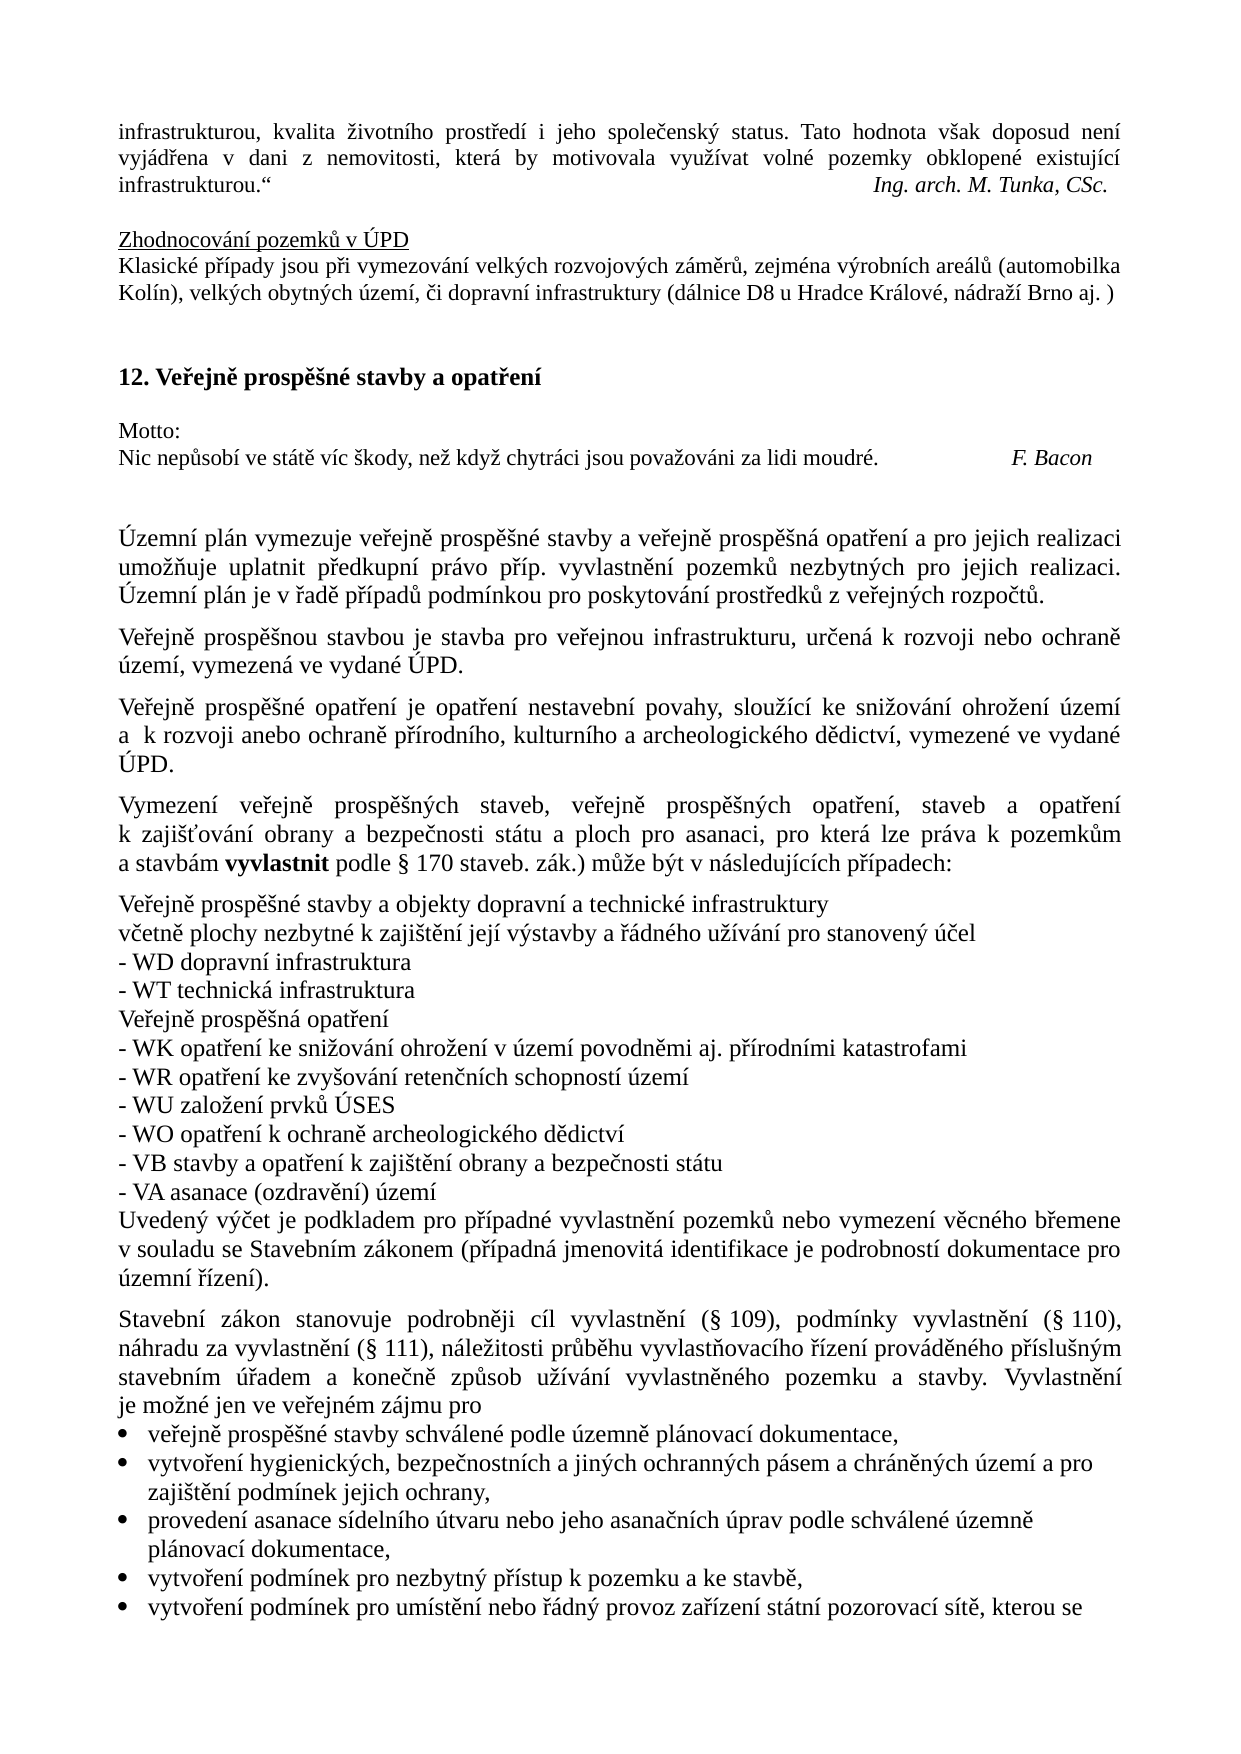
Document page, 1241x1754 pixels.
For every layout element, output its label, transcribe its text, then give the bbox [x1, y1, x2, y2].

text Veřejně prospěšné stavby a objekty dopravní a technické infrastruktury [118, 889, 1122, 918]
text Motto: [118, 418, 1122, 444]
list vytvoření hygienických, bezpečnostních a jiných ochranných pásem a chráněných území a pro zajištění podmínek jejich ochrany, [118, 1448, 1122, 1506]
text - WU založení prvků ÚSES [118, 1091, 1122, 1119]
text Nic nepůsobí ve státě víc škody, než když chytráci jsou považováni za lidi moudré. F. Bacon [118, 444, 1122, 470]
text Uvedený výčet je podkladem pro případné vyvlastnění pozemků nebo vymezení věcného břemene v souladu se Stavebním zákonem (případná jmenovitá identifikace je podrobností dokumentace pro územní řízení). [118, 1206, 1122, 1292]
text 12. Veřejně prospěšné stavby a opatření [118, 362, 1122, 391]
text Veřejně prospěšná opatření [118, 1004, 1122, 1033]
text - WO opatření k ochraně archeologického dědictví [118, 1119, 1122, 1148]
list veřejně prospěšné stavby schválené podle územně plánovací dokumentace, [118, 1419, 1122, 1448]
text Klasické případy jsou při vymezování velkých rozvojových záměrů, zejména výrobních areálů (automobilka Kolín), velkých obytných území, či dopravní infrastruktury (dálnice D8 u Hradce Králové, nádraží Brno aj. ) [118, 252, 1122, 305]
text Veřejně prospěšnou stavbou je stavba pro veřejnou infrastrukturu, určená k rozvoji nebo ochraně území, vymezená ve vydané ÚPD. [118, 622, 1122, 679]
text včetně plochy nezbytné k zajištění její výstavby a řádného užívání pro stanovený účel [118, 918, 1122, 947]
text - VA asanace (ozdravění) území [118, 1177, 1122, 1206]
list vytvoření podmínek pro umístění nebo řádný provoz zařízení státní pozorovací sítě, kterou se [118, 1592, 1122, 1621]
text - WR opatření ke zvyšování retenčních schopností území [118, 1062, 1122, 1091]
text infrastrukturou, kvalita životního prostředí i jeho společenský status. Tato hodnota však doposud není vyjádřena v dani z nemovitosti, která by motivovala využívat volné pozemky obklopené existující infrastrukturou.“ Ing. arch. M. Tunka, CSc. [118, 118, 1122, 197]
text Stavební zákon stanovuje podrobněji cíl vyvlastnění (§ 109), podmínky vyvlastnění (§ 110), náhradu za vyvlastnění (§ 111), náležitosti průběhu vyvlastňovacího řízení prováděného příslušným stavebním úřadem a konečně způsob užívání vyvlastněného pozemku a stavby. Vyvlastnění je možné jen ve veřejném zájmu pro [118, 1304, 1122, 1419]
text - WT technická infrastruktura [118, 976, 1122, 1004]
text Veřejně prospěšné opatření je opatření nestavební povahy, sloužící ke snižování ohrožení území a k rozvoji anebo ochraně přírodního, kulturního a archeologického dědictví, vymezené ve vydané ÚPD. [118, 692, 1122, 778]
list provedení asanace sídelního útvaru nebo jeho asanačních úprav podle schválené územně plánovací dokumentace, [118, 1506, 1122, 1563]
text Územní plán vymezuje veřejně prospěšné stavby a veřejně prospěšná opatření a pro jejich realizaci umožňuje uplatnit předkupní právo příp. vyvlastnění pozemků nezbytných pro jejich realizaci. Územní plán je v řadě případů podmínkou pro poskytování prostředků z veřejných rozpočtů. [118, 523, 1122, 609]
text - WK opatření ke snižování ohrožení v území povodněmi aj. přírodními katastrofami [118, 1033, 1122, 1062]
text - WD dopravní infrastruktura [118, 947, 1122, 976]
list vytvoření podmínek pro nezbytný přístup k pozemku a ke stavbě, [118, 1563, 1122, 1592]
text Zhodnocování pozemků v ÚPD [118, 226, 1122, 252]
text Vymezení veřejně prospěšných staveb, veřejně prospěšných opatření, staveb a opatření k zajišťování obrany a bezpečnosti státu a ploch pro asanaci, pro která lze práva k pozemkům a stavbám vyvlastnit podle § 170 staveb. zák.) může být v následujících případech: [118, 791, 1122, 877]
text - VB stavby a opatření k zajištění obrany a bezpečnosti státu [118, 1148, 1122, 1177]
